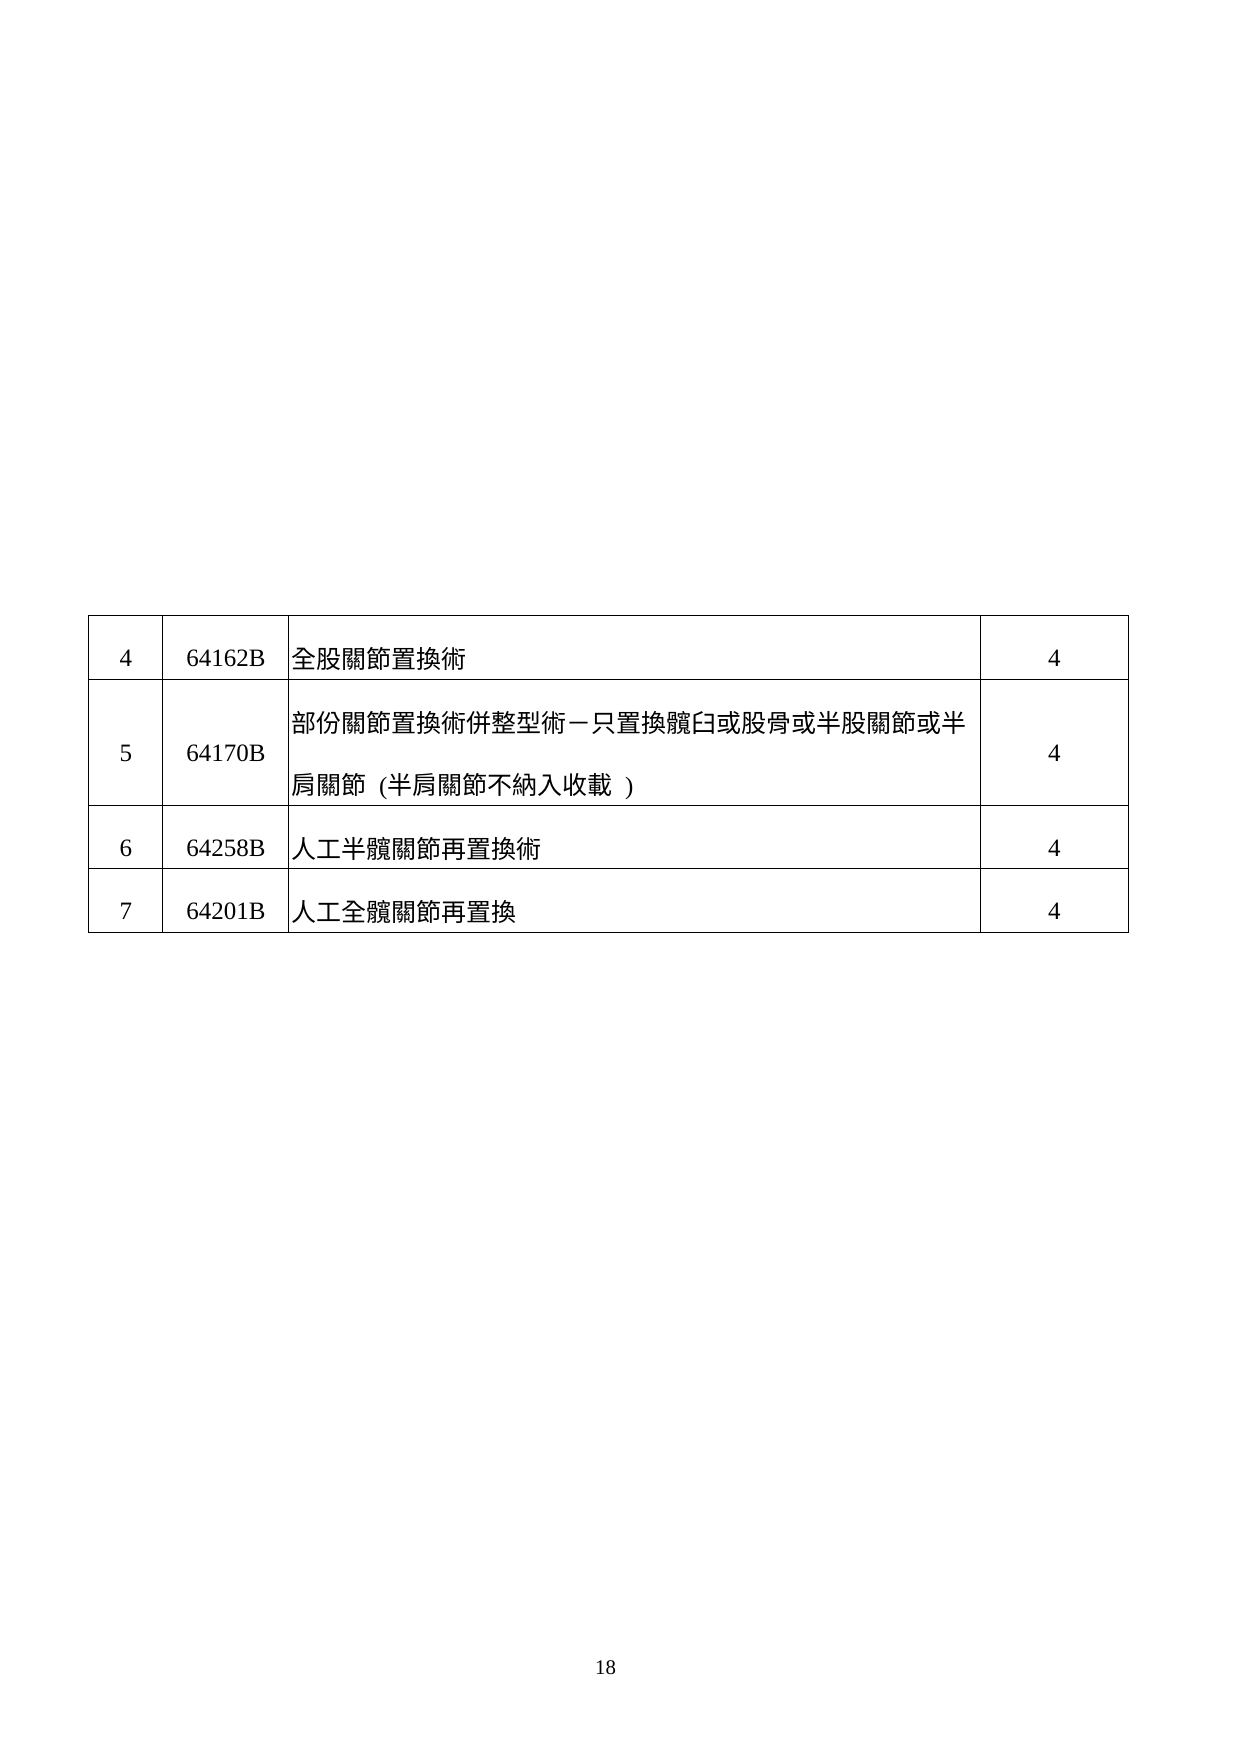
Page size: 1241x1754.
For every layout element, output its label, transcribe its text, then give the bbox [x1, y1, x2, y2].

table_cell 人工半髖關節再置換術 [289, 806, 980, 868]
table_cell 部份關節置換術併整型術－只置換髖臼或股骨或半股關節或半肩關節 (半肩關節不納入收載 ) [289, 680, 980, 804]
table_cell 5 [89, 680, 162, 804]
table_cell 4 [981, 616, 1128, 678]
table_cell 7 [89, 869, 162, 932]
table_cell 6 [89, 806, 162, 868]
table_cell 4 [89, 616, 162, 678]
table_cell 4 [981, 680, 1128, 804]
table_cell 4 [981, 806, 1128, 868]
table_cell 64258B [163, 806, 288, 868]
table_cell 64170B [163, 680, 288, 804]
table_cell 64201B [163, 869, 288, 932]
table_cell 全股關節置換術 [289, 616, 980, 678]
table_cell 人工全髖關節再置換 [289, 869, 980, 932]
table_cell 4 [981, 869, 1128, 932]
table_cell 64162B [163, 616, 288, 678]
